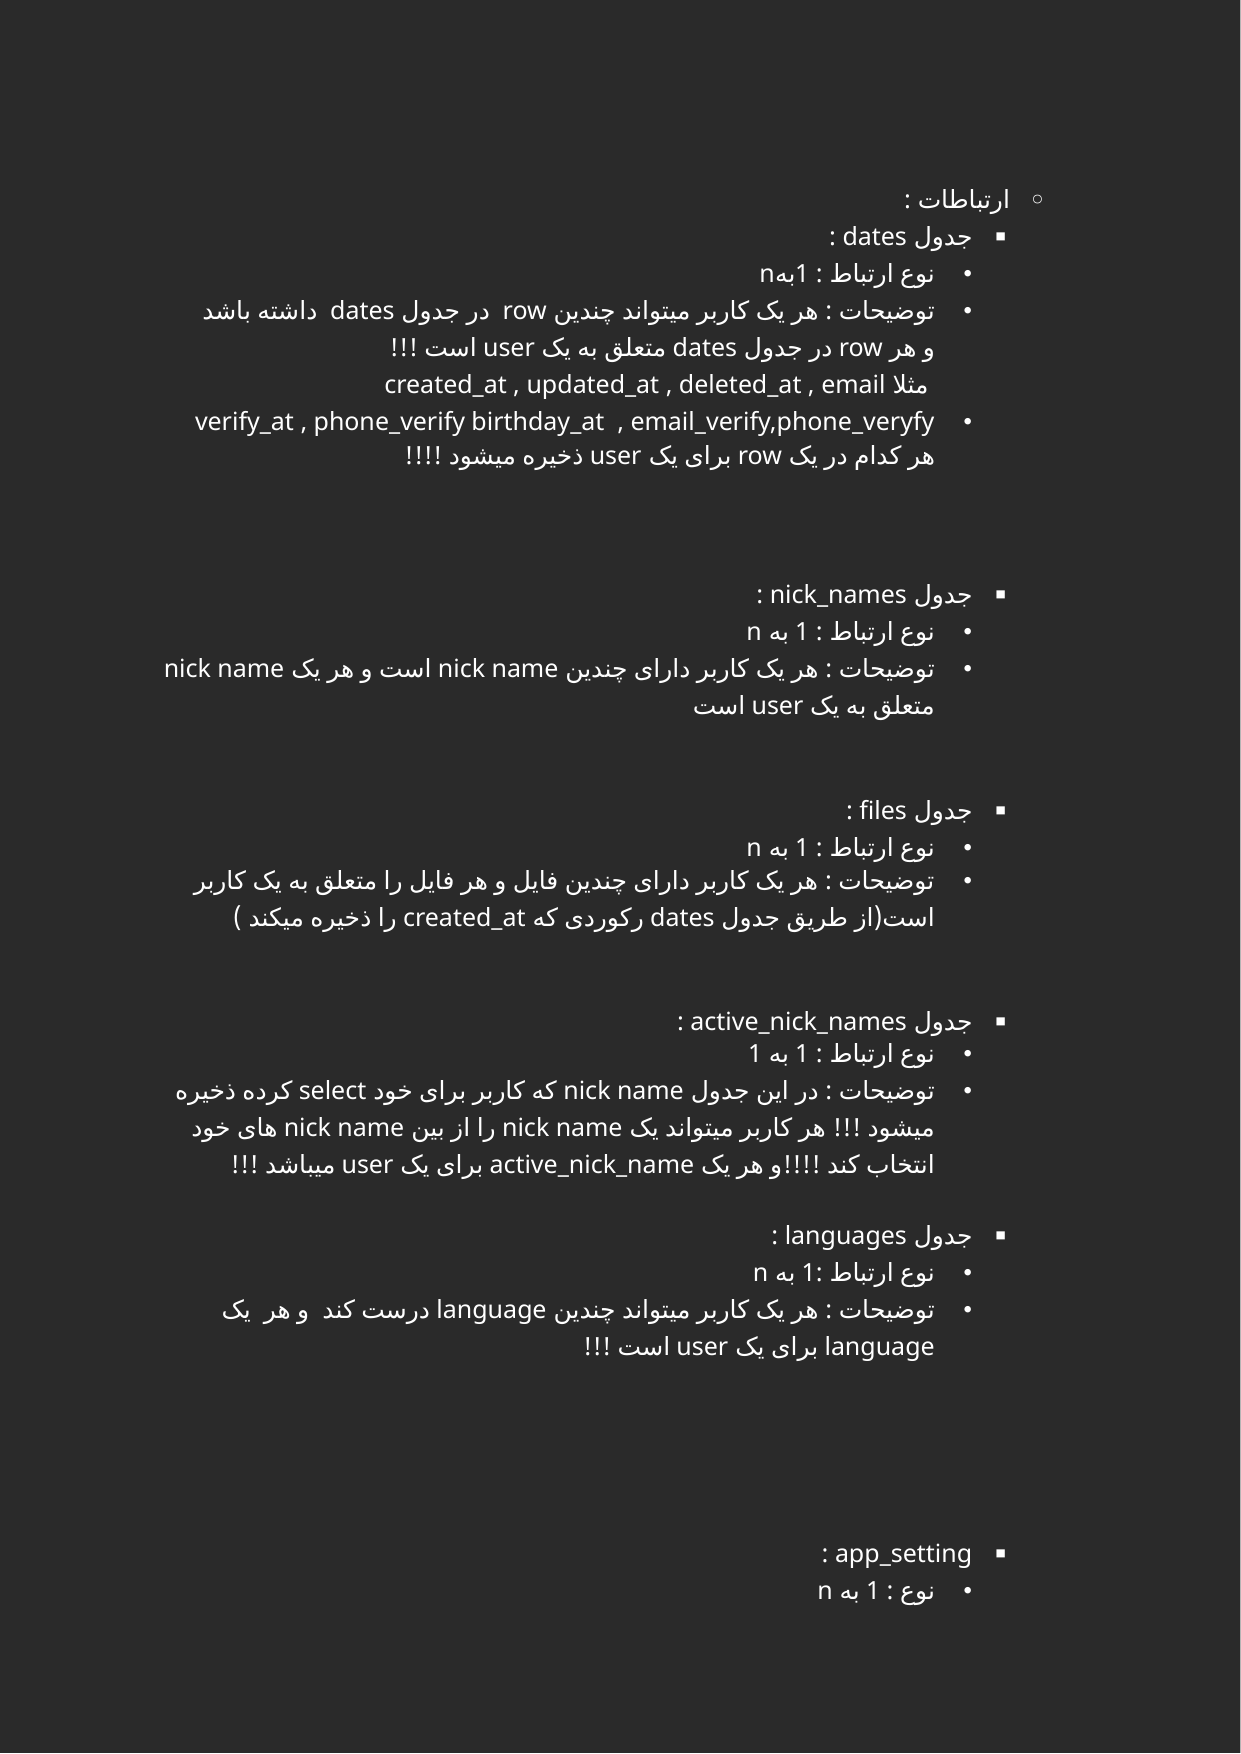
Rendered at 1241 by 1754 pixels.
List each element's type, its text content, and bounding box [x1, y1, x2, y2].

list نوع ارتباط : 1 به 1 [118, 1040, 972, 1073]
list توضیحات :‌ هر یک کاربر میتواند چندین language درست کند و هر یک language برای یک user است !!! [118, 1292, 972, 1366]
list جدول dates : [118, 219, 1010, 256]
list نوع ارتباط : 1 به n [118, 614, 972, 651]
list جدول languages : [118, 1218, 1010, 1255]
list توضیحات :‌ در این جدول nick name که کاربر برای خود select کرده ذخیره میشود !!! هر کاربر میتواند یک nick name را از بین nick name های خود انتخاب کند !!!!‌و هر یک active_nick_name برای یک user میباشد !!! [118, 1073, 972, 1184]
list جدول files : [118, 793, 1010, 830]
list توضیحات :‌ هر یک کاربر میتواند چندین row در جدول dates داشته باشد [118, 293, 972, 330]
list مثلا created_at , updated_at , deleted_at , email [118, 367, 972, 404]
list نوع ارتباط : 1بهn [118, 256, 972, 293]
list جدول active_nick_names : [118, 1003, 1010, 1040]
list verify_at , phone_verify birthday_at , email_verify,phone_veryfy [118, 404, 972, 438]
list نوع ارتباط : 1 به n [118, 830, 972, 867]
list توضیحات : هر یک کاربر دارای چندین nick name است و هر یک nick name متعلق به یک user است [118, 651, 972, 725]
list app_setting : [118, 1536, 1010, 1573]
list ارتباطات : [118, 186, 1047, 219]
list توضیحات : هر یک کاربر دارای چندین فایل و هر فایل را متعلق به یک کاربر است(از طریق جدول dates رکوردی که created_at را ذخیره میکند ) [118, 867, 972, 937]
list و هر row در جدول dates متعلق به یک user است !!! [118, 330, 972, 367]
list نوع ارتباط :‌1 به n [118, 1255, 972, 1292]
list هر کدام در یک row برای یک user ذخیره میشود !!!! [118, 438, 972, 475]
list نوع :‌ 1 به n [118, 1573, 972, 1610]
list جدول nick_names : [118, 577, 1010, 614]
